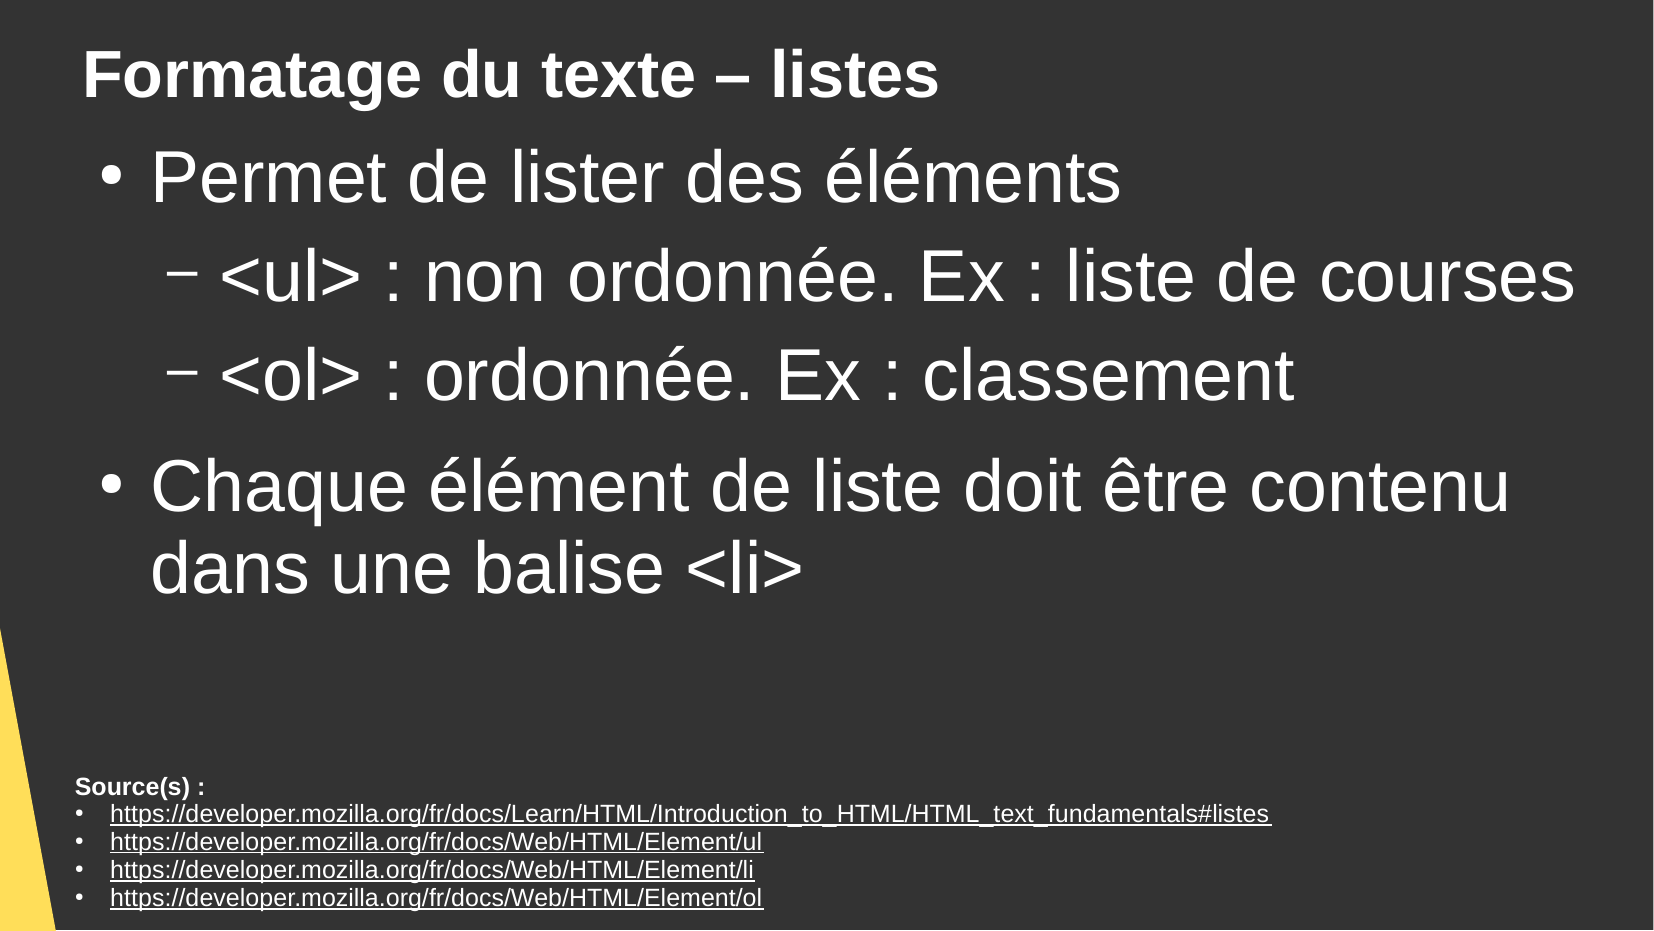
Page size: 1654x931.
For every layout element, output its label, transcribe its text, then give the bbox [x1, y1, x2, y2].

list Permet de lister des éléments <ul> : non ordonnée. Ex : liste de courses <ol> : ordonnée. Ex : classement Chaque élément de liste doit être contenu dans une balise <li> [80, 135, 1605, 683]
title Formatage du texte – listes [82, 37, 1571, 114]
text_box Source(s) : https://developer.mozilla.org/fr/docs/Learn/HTML/Introduction_to_HTML/HTML_text_fundamentals#listes https://developer.mozilla.org/fr/docs/Web/HTML/Element/ul https://developer.mozilla.org/fr/docs/Web/HTML/Element/li https://developer.mozilla.org/fr/docs/Web/HTML/Element/ol [60, 764, 1546, 920]
text_box [0, 628, 56, 931]
